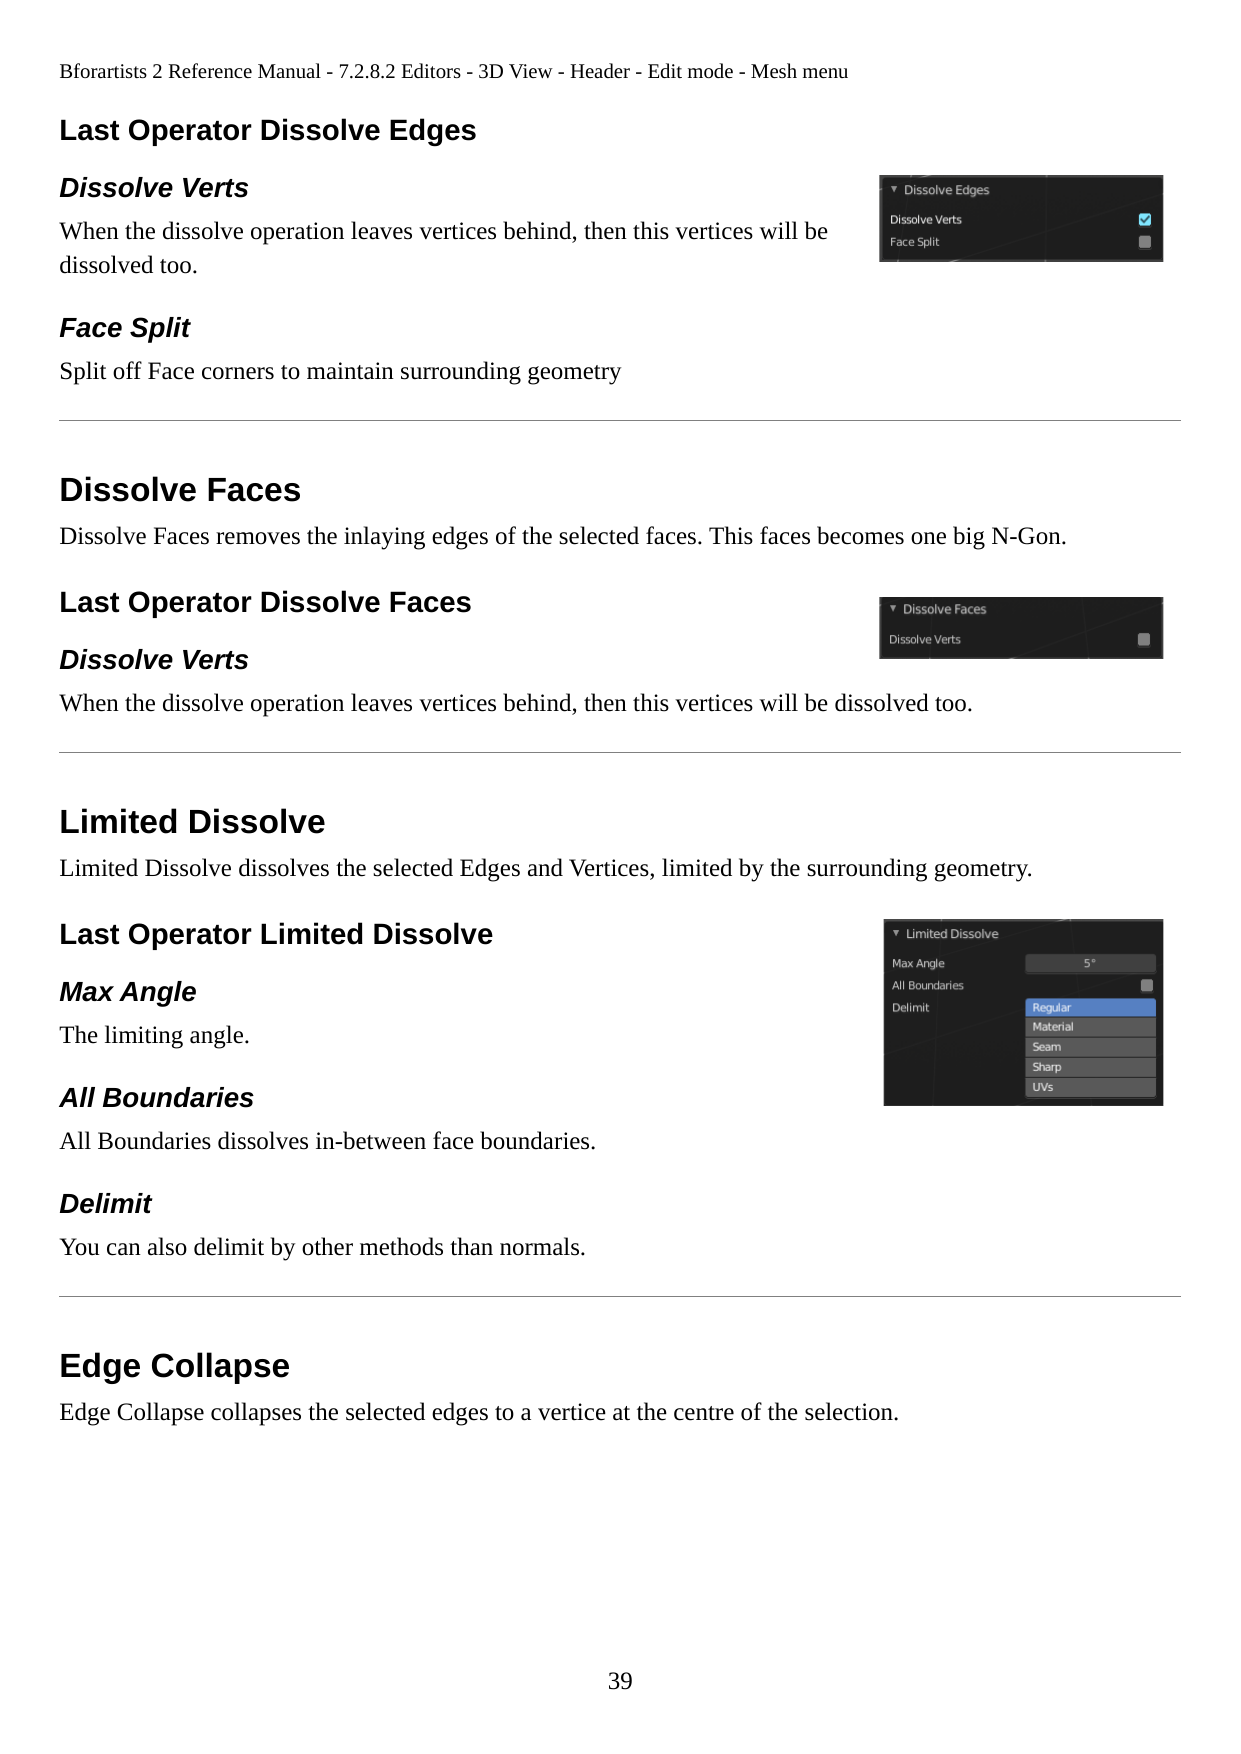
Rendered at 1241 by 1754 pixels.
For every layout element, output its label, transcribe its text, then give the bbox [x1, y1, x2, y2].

text Dissolve Faces removes the inlaying edges of the selected faces. This faces becomes one big N-Gon. [59, 521, 1181, 550]
picture [883, 919, 1164, 1106]
text When the dissolve operation leaves vertices behind, then this vertices will be dissolved too. [59, 216, 1181, 279]
subtitle [1164, 976, 1181, 1008]
text All Boundaries dissolves in-between face boundaries. [59, 1126, 1181, 1155]
subtitle Dissolve Verts [59, 644, 1181, 676]
text Limited Dissolve dissolves the selected Edges and Vertices, limited by the surrounding geometry. [59, 853, 1181, 882]
subtitle Limited Dissolve [59, 802, 1181, 841]
subtitle Dissolve Faces [59, 470, 1181, 509]
subtitle All Boundaries [59, 1082, 1181, 1113]
text The limiting angle. [59, 1020, 883, 1049]
subtitle Last Operator Limited Dissolve [59, 917, 1181, 951]
subtitle Dissolve Verts [59, 171, 1181, 203]
text Edge Collapse collapses the selected edges to a vertice at the centre of the selection. [59, 1397, 1181, 1426]
text When the dissolve operation leaves vertices behind, then this vertices will be dissolved too. [59, 688, 1181, 717]
picture [879, 597, 1164, 659]
text [1164, 1020, 1181, 1049]
subtitle Delimit [59, 1188, 1181, 1219]
subtitle Max Angle [59, 976, 883, 1008]
subtitle Last Operator Dissolve Faces [59, 585, 1181, 619]
text Split off Face corners to maintain surrounding geometry [59, 356, 1181, 385]
subtitle Last Operator Dissolve Edges [59, 113, 1181, 146]
text You can also delimit by other methods than normals. [59, 1232, 1181, 1261]
subtitle Edge Collapse [59, 1346, 1181, 1385]
subtitle Face Split [59, 312, 1181, 344]
picture [879, 175, 1164, 262]
